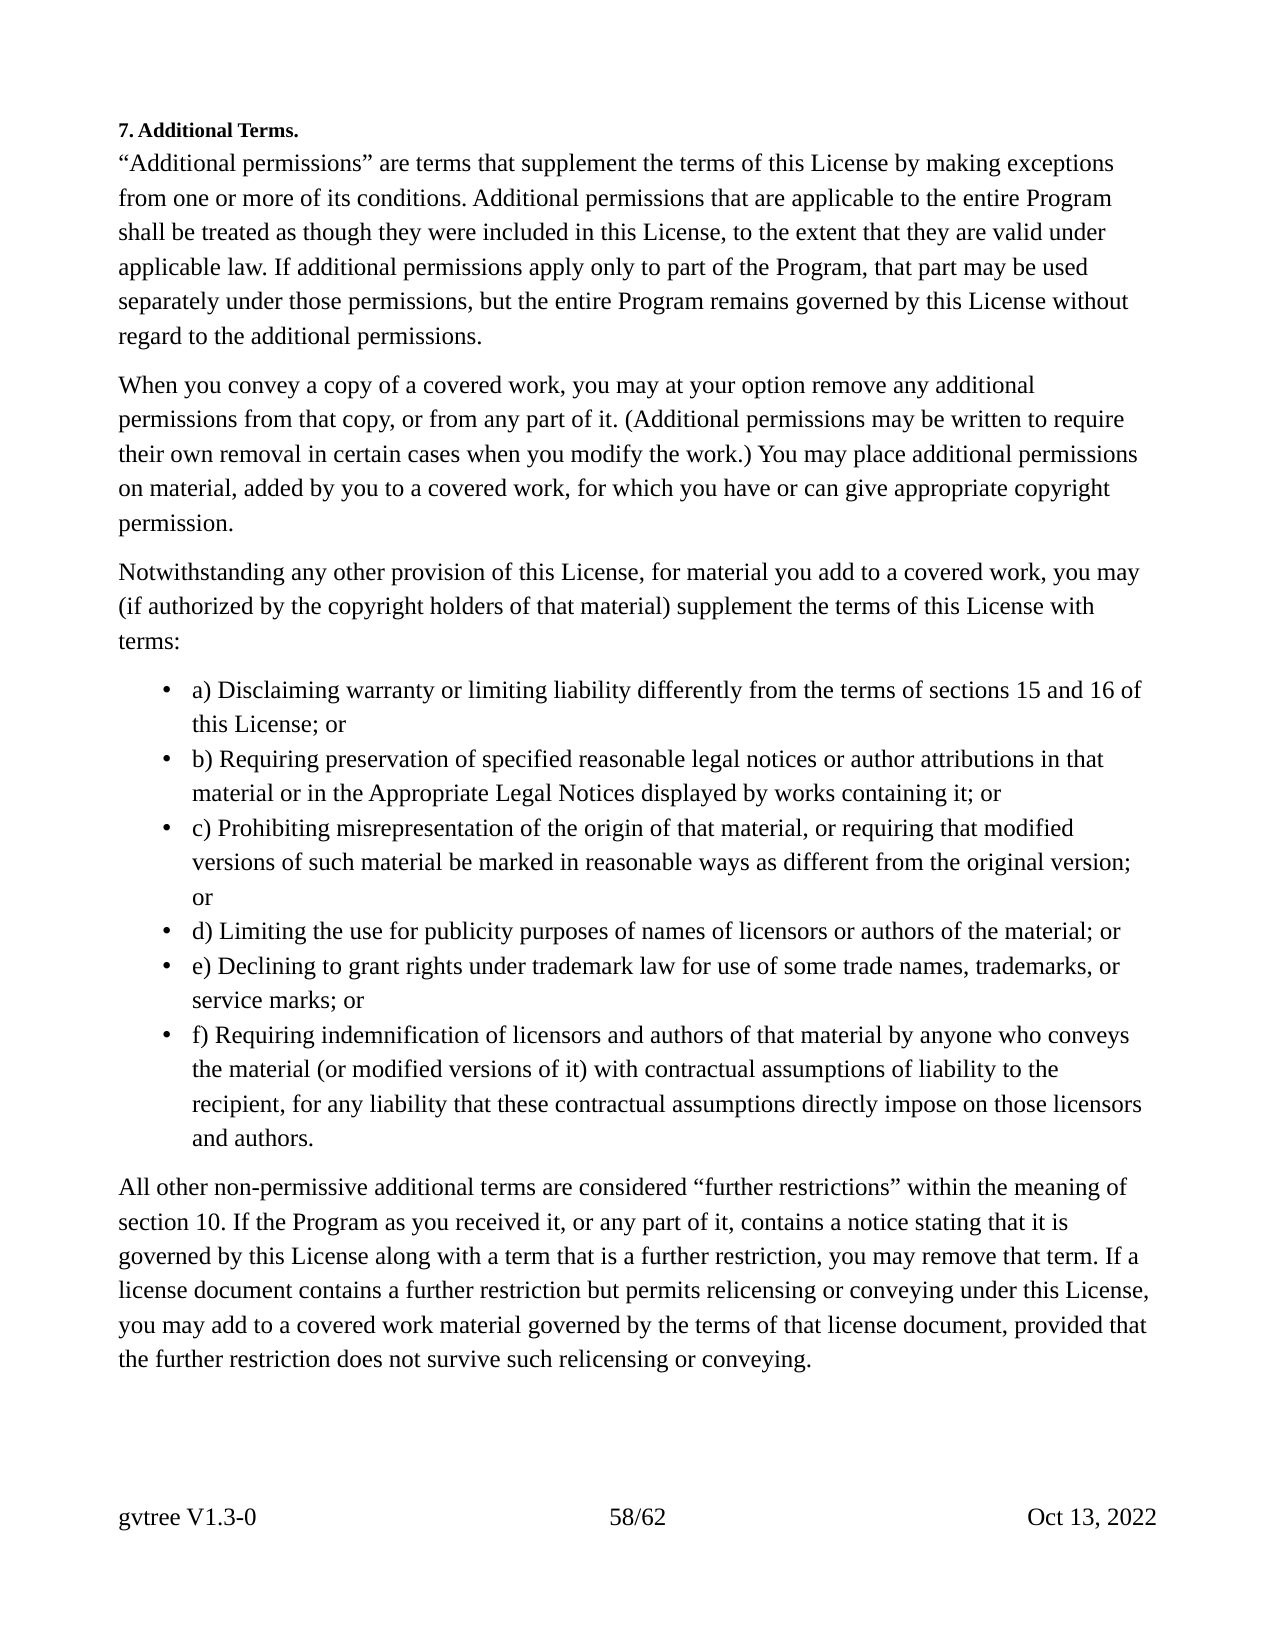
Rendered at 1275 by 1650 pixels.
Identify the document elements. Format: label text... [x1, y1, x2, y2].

list b) Requiring preservation of specified reasonable legal notices or author attributions in that material or in the Appropriate Legal Notices displayed by works containing it; or [162, 744, 1157, 807]
text All other non-permissive additional terms are considered “further restrictions” within the meaning of section 10. If the Program as you received it, or any part of it, contains a notice stating that it is governed by this License along with a term that is a further restriction, you may remove that term. If a license document contains a further restriction but permits relicensing or conveying under this License, you may add to a covered work material governed by the terms of that license document, provided that the further restriction does not survive such relicensing or conveying. [118, 1172, 1157, 1373]
list a) Disclaiming warranty or limiting liability differently from the terms of sections 15 and 16 of this License; or [162, 675, 1157, 738]
text When you convey a copy of a covered work, you may at your option remove any additional permissions from that copy, or from any part of it. (Additional permissions may be written to require their own removal in certain cases when you modify the work.) You may place additional permissions on material, added by you to a covered work, for which you have or can give appropriate copyright permission. [118, 370, 1157, 537]
list f) Requiring indemnification of licensors and authors of that material by anyone who conveys the material (or modified versions of it) with contractual assumptions of liability to the recipient, for any liability that these contractual assumptions directly impose on those licensors and authors. [162, 1020, 1157, 1152]
text Notwithstanding any other provision of this License, for material you add to a covered work, you may (if authorized by the copyright holders of that material) supplement the terms of this License with terms: [118, 557, 1157, 654]
list e) Declining to grant rights under trademark law for use of some trade names, trademarks, or service marks; or [162, 951, 1157, 1014]
list c) Prohibiting misrepresentation of the origin of that material, or requiring that modified versions of such material be marked in reasonable ways as different from the original version; or [162, 813, 1157, 911]
subtitle 7. Additional Terms. [118, 118, 1157, 142]
text “Additional permissions” are terms that supplement the terms of this License by making exceptions from one or more of its conditions. Additional permissions that are applicable to the entire Program shall be treated as though they were included in this License, to the extent that they are valid under applicable law. If additional permissions apply only to part of the Program, that part may be used separately under those permissions, but the entire Program remains governed by this License without regard to the additional permissions. [118, 148, 1157, 349]
list d) Limiting the use for publicity purposes of names of licensors or authors of the material; or [162, 916, 1157, 945]
